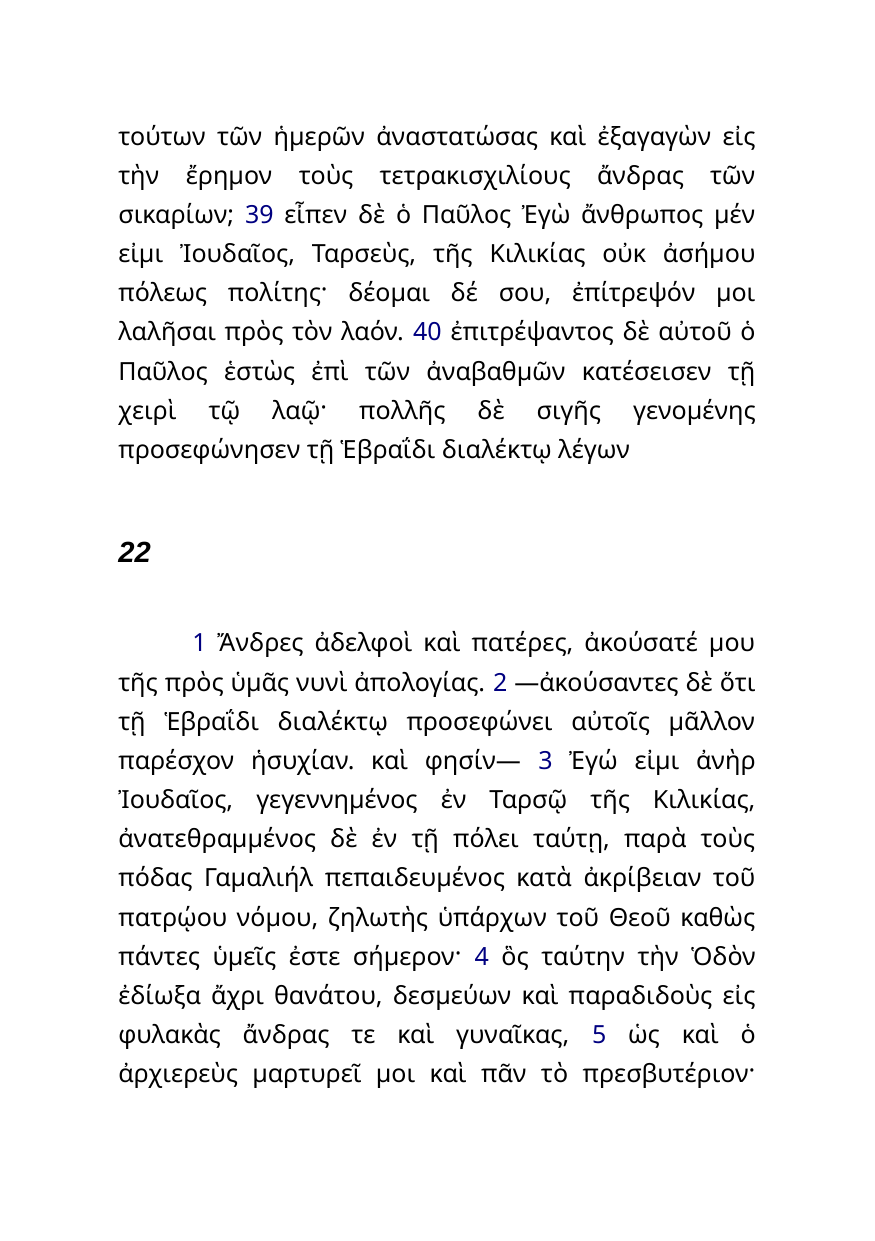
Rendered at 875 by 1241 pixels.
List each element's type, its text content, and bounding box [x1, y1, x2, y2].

text 1 Ἄνδρες ἀδελφοὶ καὶ πατέρες, ἀκούσατέ μου τῆς πρὸς ὑμᾶς νυνὶ ἀπολογίας. 2 —ἀκούσαντες δὲ ὅτι τῇ Ἑβραΐδι διαλέκτῳ προσεφώνει αὐτοῖς μᾶλλον παρέσχον ἡσυχίαν. καὶ φησίν— 3 Ἐγώ εἰμι ἀνὴρ Ἰουδαῖος, γεγεννημένος ἐν Ταρσῷ τῆς Κιλικίας, ἀνατεθραμμένος δὲ ἐν τῇ πόλει ταύτῃ, παρὰ τοὺς πόδας Γαμαλιήλ πεπαιδευμένος κατὰ ἀκρίβειαν τοῦ πατρῴου νόμου, ζηλωτὴς ὑπάρχων τοῦ Θεοῦ καθὼς πάντες ὑμεῖς ἐστε σήμερον· 4 ὃς ταύτην τὴν Ὁδὸν ἐδίωξα ἄχρι θανάτου, δεσμεύων καὶ παραδιδοὺς εἰς φυλακὰς ἄνδρας τε καὶ γυναῖκας, 5 ὡς καὶ ὁ ἀρχιερεὺς μαρτυρεῖ μοι καὶ πᾶν τὸ πρεσβυτέριον· [118, 625, 756, 1090]
subtitle 22 [118, 535, 756, 568]
text τούτων τῶν ἡμερῶν ἀναστατώσας καὶ ἐξαγαγὼν εἰς τὴν ἔρημον τοὺς τετρακισχιλίους ἄνδρας τῶν σικαρίων; 39 εἶπεν δὲ ὁ Παῦλος Ἐγὼ ἄνθρωπος μέν εἰμι Ἰουδαῖος, Ταρσεὺς, τῆς Κιλικίας οὐκ ἀσήμου πόλεως πολίτης· δέομαι δέ σου, ἐπίτρεψόν μοι λαλῆσαι πρὸς τὸν λαόν. 40 ἐπιτρέψαντος δὲ αὐτοῦ ὁ Παῦλος ἑστὼς ἐπὶ τῶν ἀναβαθμῶν κατέσεισεν τῇ χειρὶ τῷ λαῷ· πολλῆς δὲ σιγῆς γενομένης προσεφώνησεν τῇ Ἑβραΐδι διαλέκτῳ λέγων [118, 118, 756, 466]
